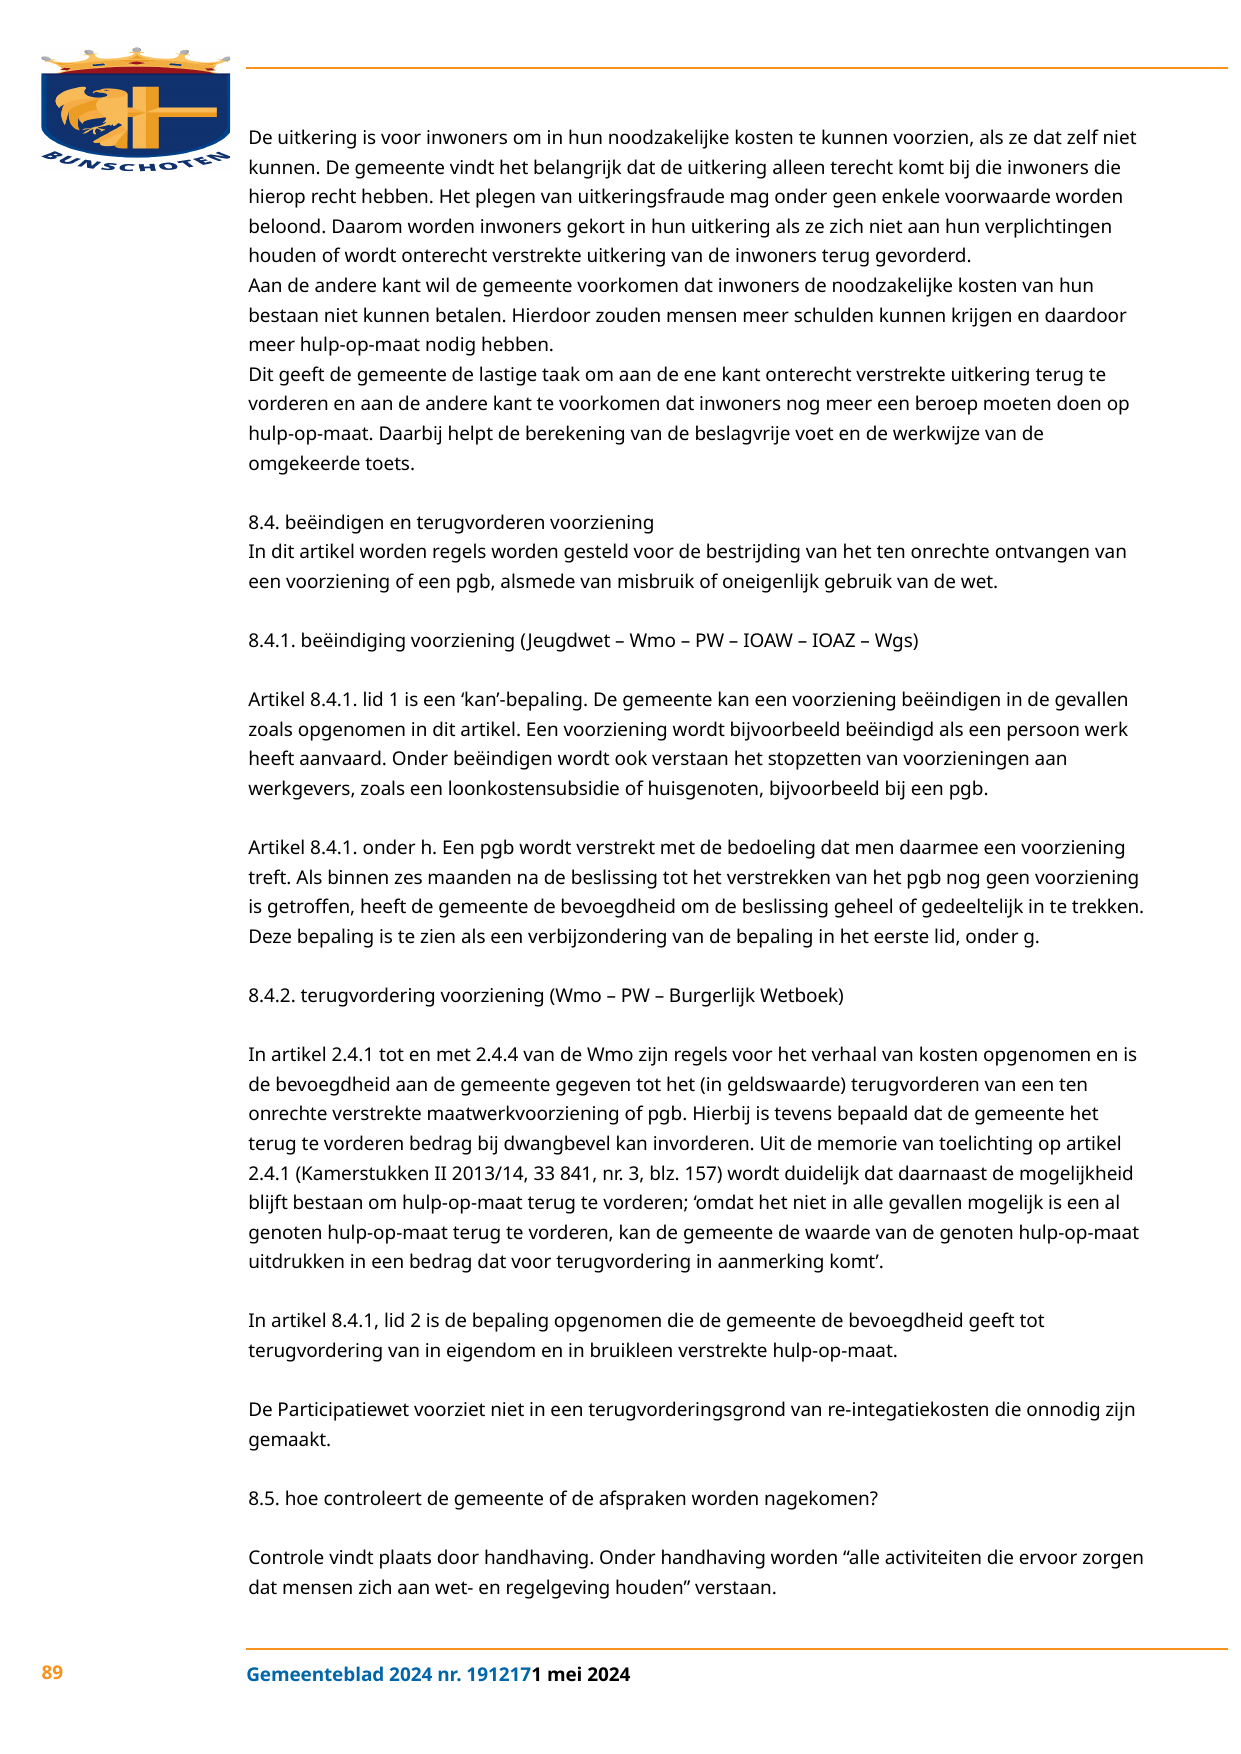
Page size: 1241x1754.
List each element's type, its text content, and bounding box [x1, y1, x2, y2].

text In artikel 8.4.1, lid 2 is de bepaling opgenomen die de gemeente de bevoegdheid geeft tot terugvordering van in eigendom en in bruikleen verstrekte hulp-op-maat. [248, 1308, 1152, 1363]
text 8.4.1. beëindiging voorziening (Jeugdwet – Wmo – PW – IOAW – IOAZ – Wgs) [248, 627, 1152, 653]
text Dit geeft de gemeente de lastige taak om aan de ene kant onterecht verstrekte uitkering terug te vorderen en aan de andere kant te voorkomen dat inwoners nog meer een beroep moeten doen op hulp-op-maat. Daarbij helpt de berekening van de beslagvrije voet en de werkwijze van de omgekeerde toets. [248, 361, 1152, 476]
text 8.4. beëindigen en terugvorderen voorziening [248, 509, 1152, 535]
text 8.5. hoe controleert de gemeente of de afspraken worden nagekomen? [248, 1485, 1152, 1511]
picture [41, 47, 231, 172]
text De uitkering is voor inwoners om in hun noodzakelijke kosten te kunnen voorzien, als ze dat zelf niet kunnen. De gemeente vindt het belangrijk dat de uitkering alleen terecht komt bij die inwoners die hierop recht hebben. Het plegen van uitkeringsfraude mag onder geen enkele voorwaarde worden beloond. Daarom worden inwoners gekort in hun uitkering als ze zich niet aan hun verplichtingen houden of wordt onterecht verstrekte uitkering van de inwoners terug gevorderd. [248, 124, 1152, 268]
text In artikel 2.4.1 tot en met 2.4.4 van de Wmo zijn regels voor het verhaal van kosten opgenomen en is de bevoegdheid aan de gemeente gegeven tot het (in geldswaarde) terugvorderen van een ten onrechte verstrekte maatwerkvoorziening of pgb. Hierbij is tevens bepaald dat de gemeente het terug te vorderen bedrag bij dwangbevel kan invorderen. Uit de memorie van toelichting op artikel 2.4.1 (Kamerstukken II 2013/14, 33 841, nr. 3, blz. 157) wordt duidelijk dat daarnaast de mogelijkheid blijft bestaan om hulp-op-maat terug te vorderen; ‘omdat het niet in alle gevallen mogelijk is een al genoten hulp-op-maat terug te vorderen, kan de gemeente de waarde van de genoten hulp-op-maat uitdrukken in een bedrag dat voor terugvordering in aanmerking komt’. [248, 1041, 1152, 1274]
text Artikel 8.4.1. lid 1 is een ‘kan’-bepaling. De gemeente kan een voorziening beëindigen in de gevallen zoals opgenomen in dit artikel. Een voorziening wordt bijvoorbeeld beëindigd als een persoon werk heeft aanvaard. Onder beëindigen wordt ook verstaan het stopzetten van voorzieningen aan werkgevers, zoals een loonkostensubsidie of huisgenoten, bijvoorbeeld bij een pgb. [248, 686, 1152, 801]
text De Participatiewet voorziet niet in een terugvorderingsgrond van re-integatiekosten die onnodig zijn gemaakt. [248, 1396, 1152, 1452]
text Artikel 8.4.1. onder h. Een pgb wordt verstrekt met de bedoeling dat men daarmee een voorziening treft. Als binnen zes maanden na de beslissing tot het verstrekken van het pgb nog geen voorziening is getroffen, heeft de gemeente de bevoegdheid om de beslissing geheel of gedeeltelijk in te trekken. Deze bepaling is te zien als een verbijzondering van de bepaling in het eerste lid, onder g. [248, 834, 1152, 949]
text Controle vindt plaats door handhaving. Onder handhaving worden “alle activiteiten die ervoor zorgen dat mensen zich aan wet- en regelgeving houden” verstaan. [248, 1544, 1152, 1600]
text In dit artikel worden regels worden gesteld voor de bestrijding van het ten onrechte ontvangen van een voorziening of een pgb, alsmede van misbruik of oneigenlijk gebruik van de wet. [248, 538, 1152, 594]
text Aan de andere kant wil de gemeente voorkomen dat inwoners de noodzakelijke kosten van hun bestaan niet kunnen betalen. Hierdoor zouden mensen meer schulden kunnen krijgen en daardoor meer hulp-op-maat nodig hebben. [248, 272, 1152, 357]
text 8.4.2. terugvordering voorziening (Wmo – PW – Burgerlijk Wetboek) [248, 982, 1152, 1008]
